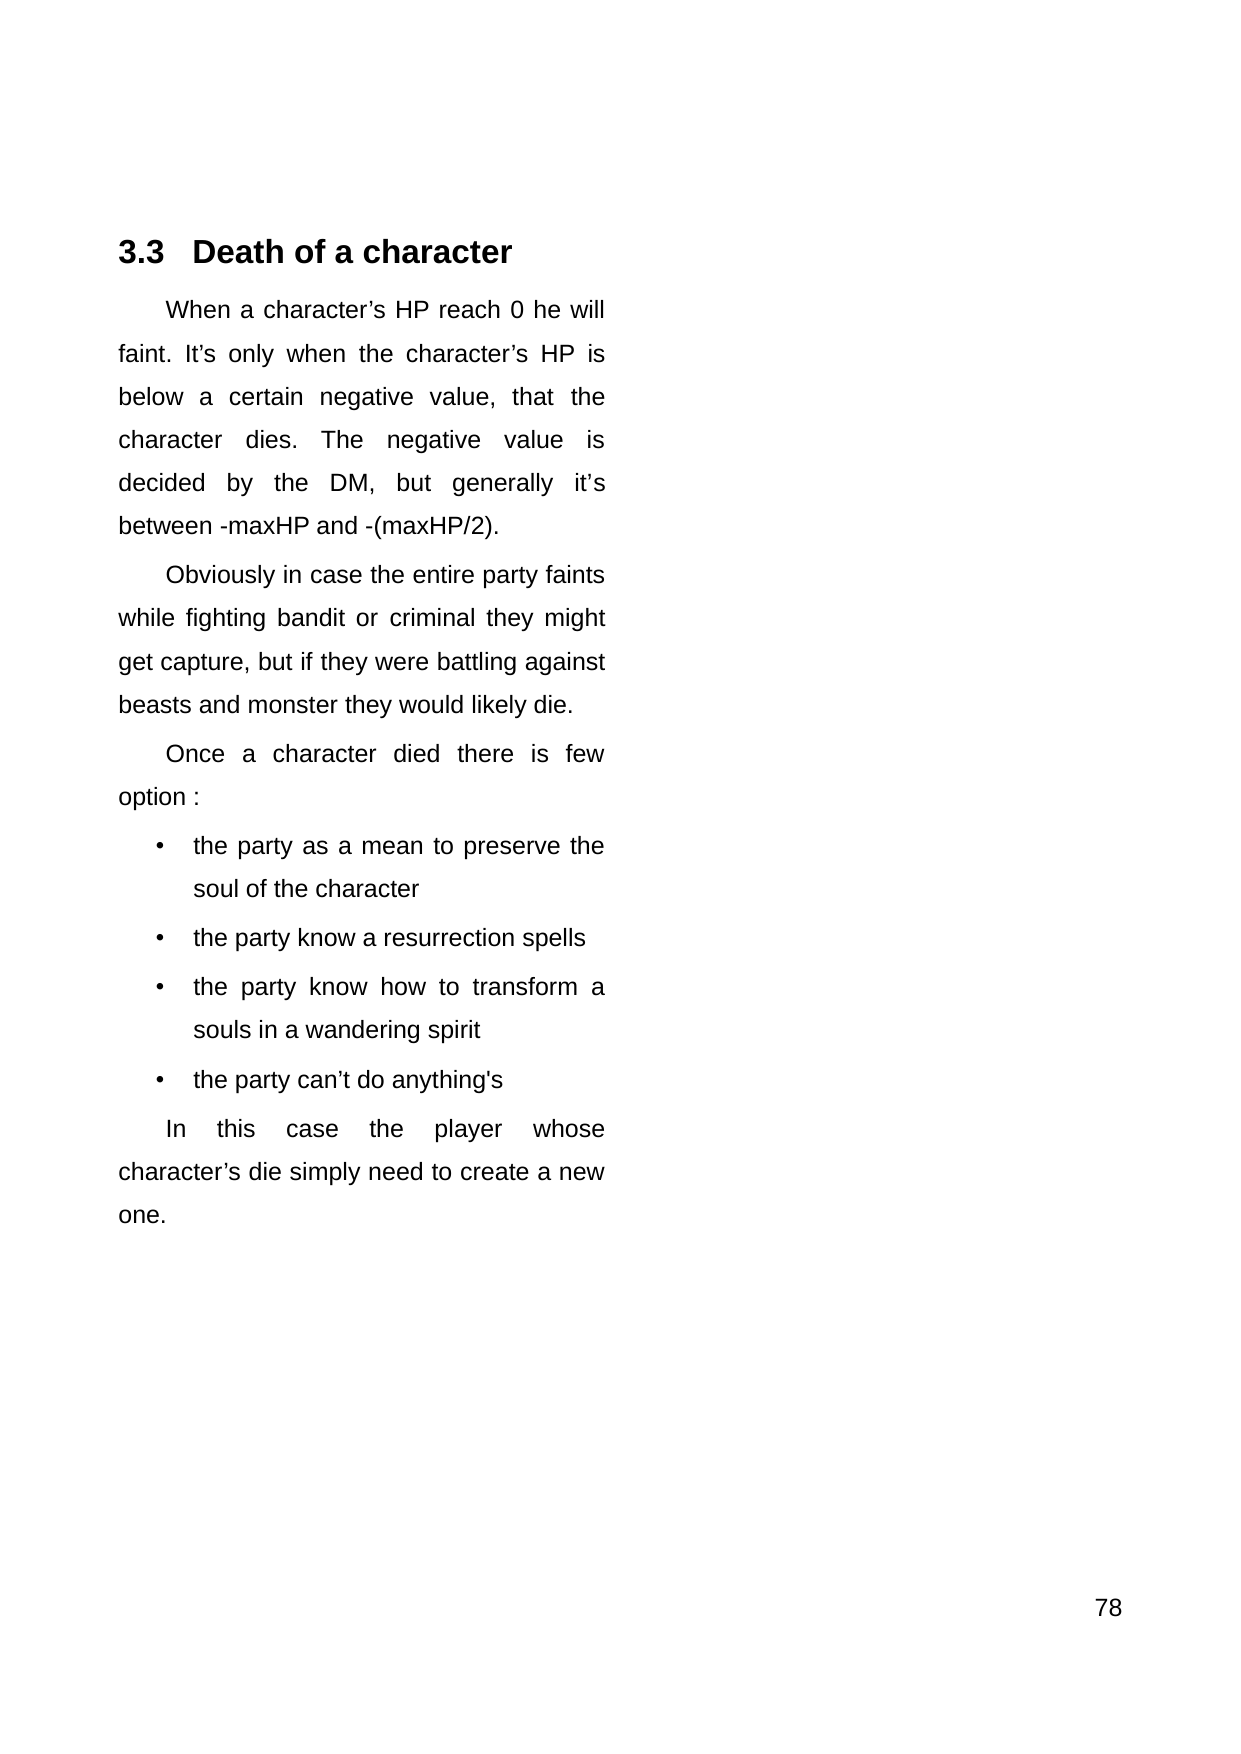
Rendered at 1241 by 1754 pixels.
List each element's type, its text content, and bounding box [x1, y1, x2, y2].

text Once a character died there is few option : [118, 739, 605, 811]
list the party know how to transform a souls in a wandering spirit [156, 972, 605, 1044]
text Obviously in case the entire party faints while fighting bandit or criminal they might get capture, but if they were battling against beasts and monster they would likely die. [118, 560, 605, 718]
list the party can’t do anything's [156, 1064, 605, 1093]
text In this case the player whose character’s die simply need to create a new one. [118, 1114, 605, 1229]
list the party as a mean to preserve the soul of the character [156, 831, 605, 903]
list the party know a resurrection spells [156, 923, 605, 952]
text When a character’s HP reach 0 he will faint. It’s only when the character’s HP is below a certain negative value, that the character dies. The negative value is decided by the DM, but generally it’s between -maxHP and -(maxHP/2). [118, 296, 605, 540]
subtitle Death of a character [118, 232, 605, 270]
